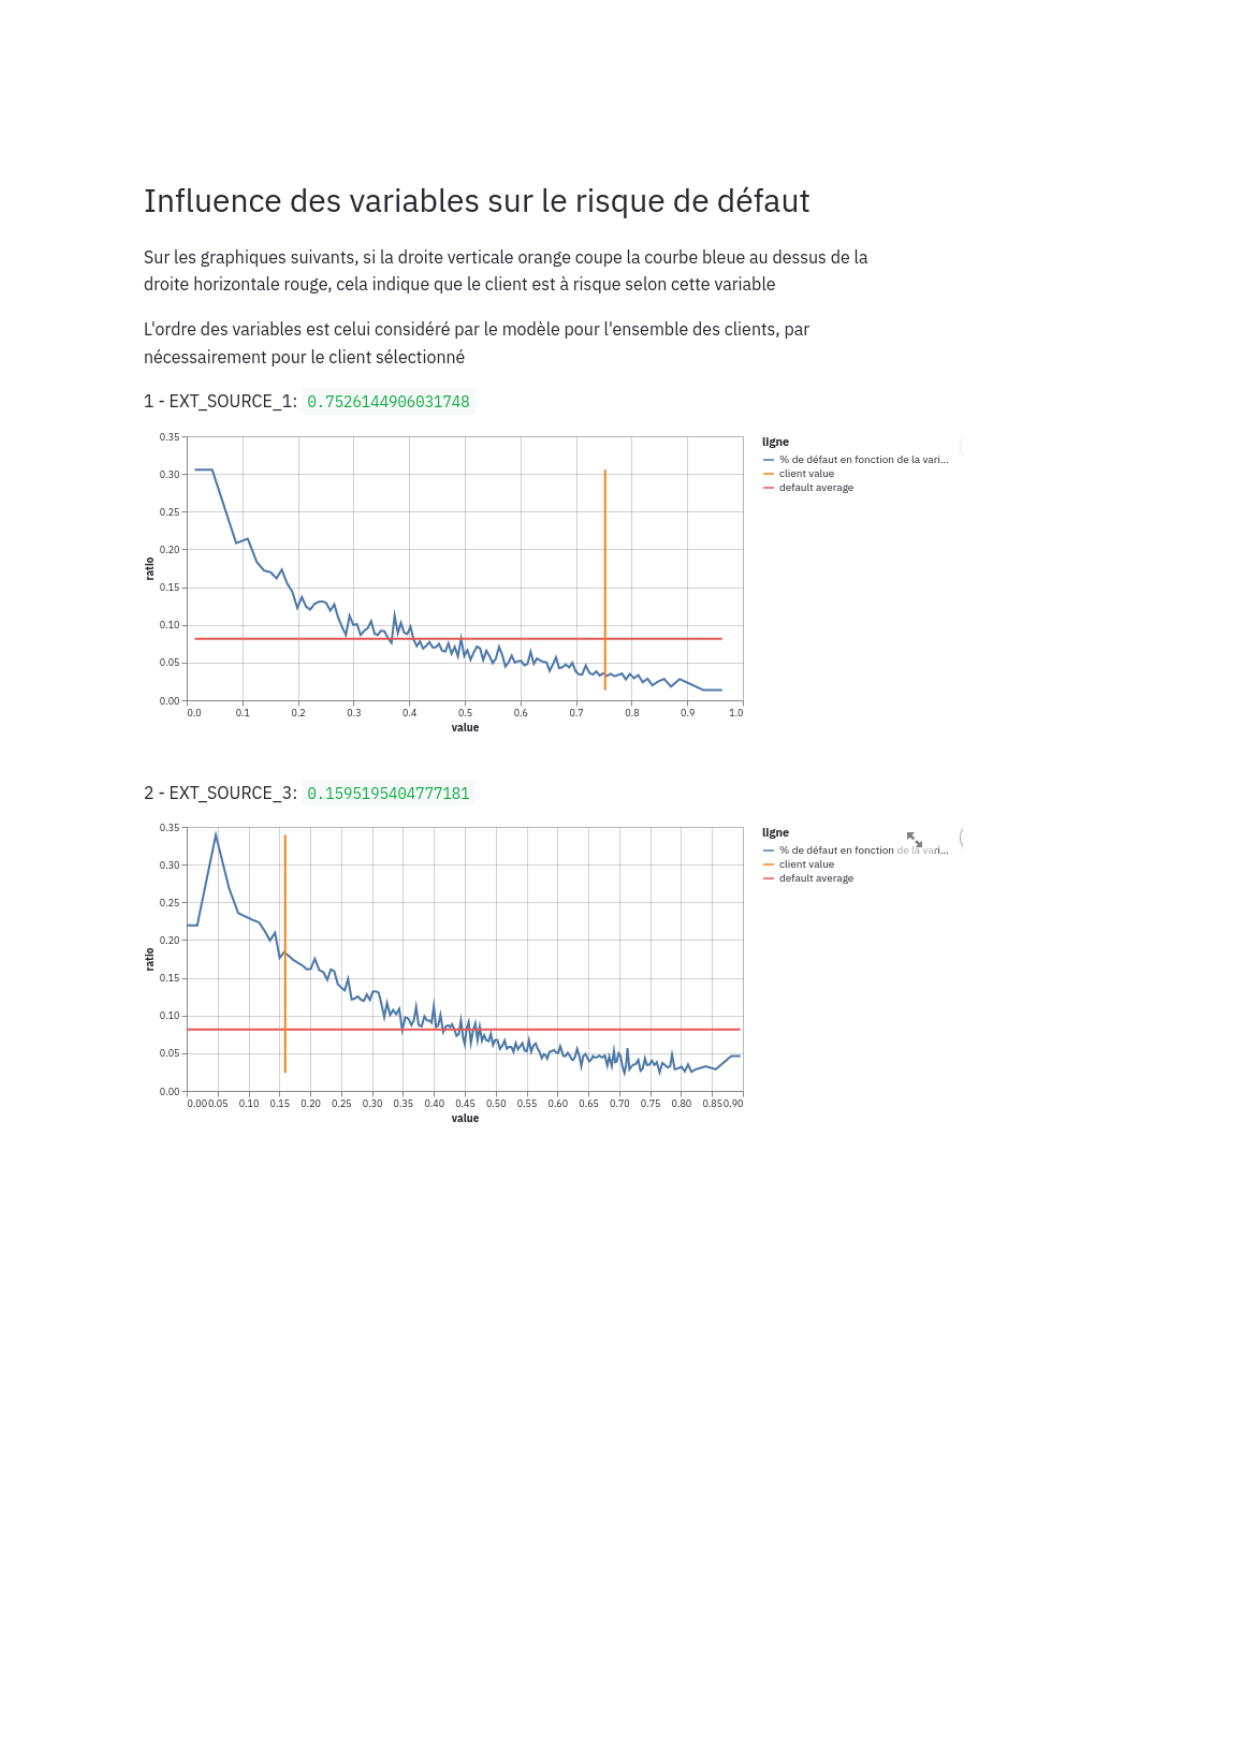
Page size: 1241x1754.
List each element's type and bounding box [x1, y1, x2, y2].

picture [118, 169, 963, 1150]
